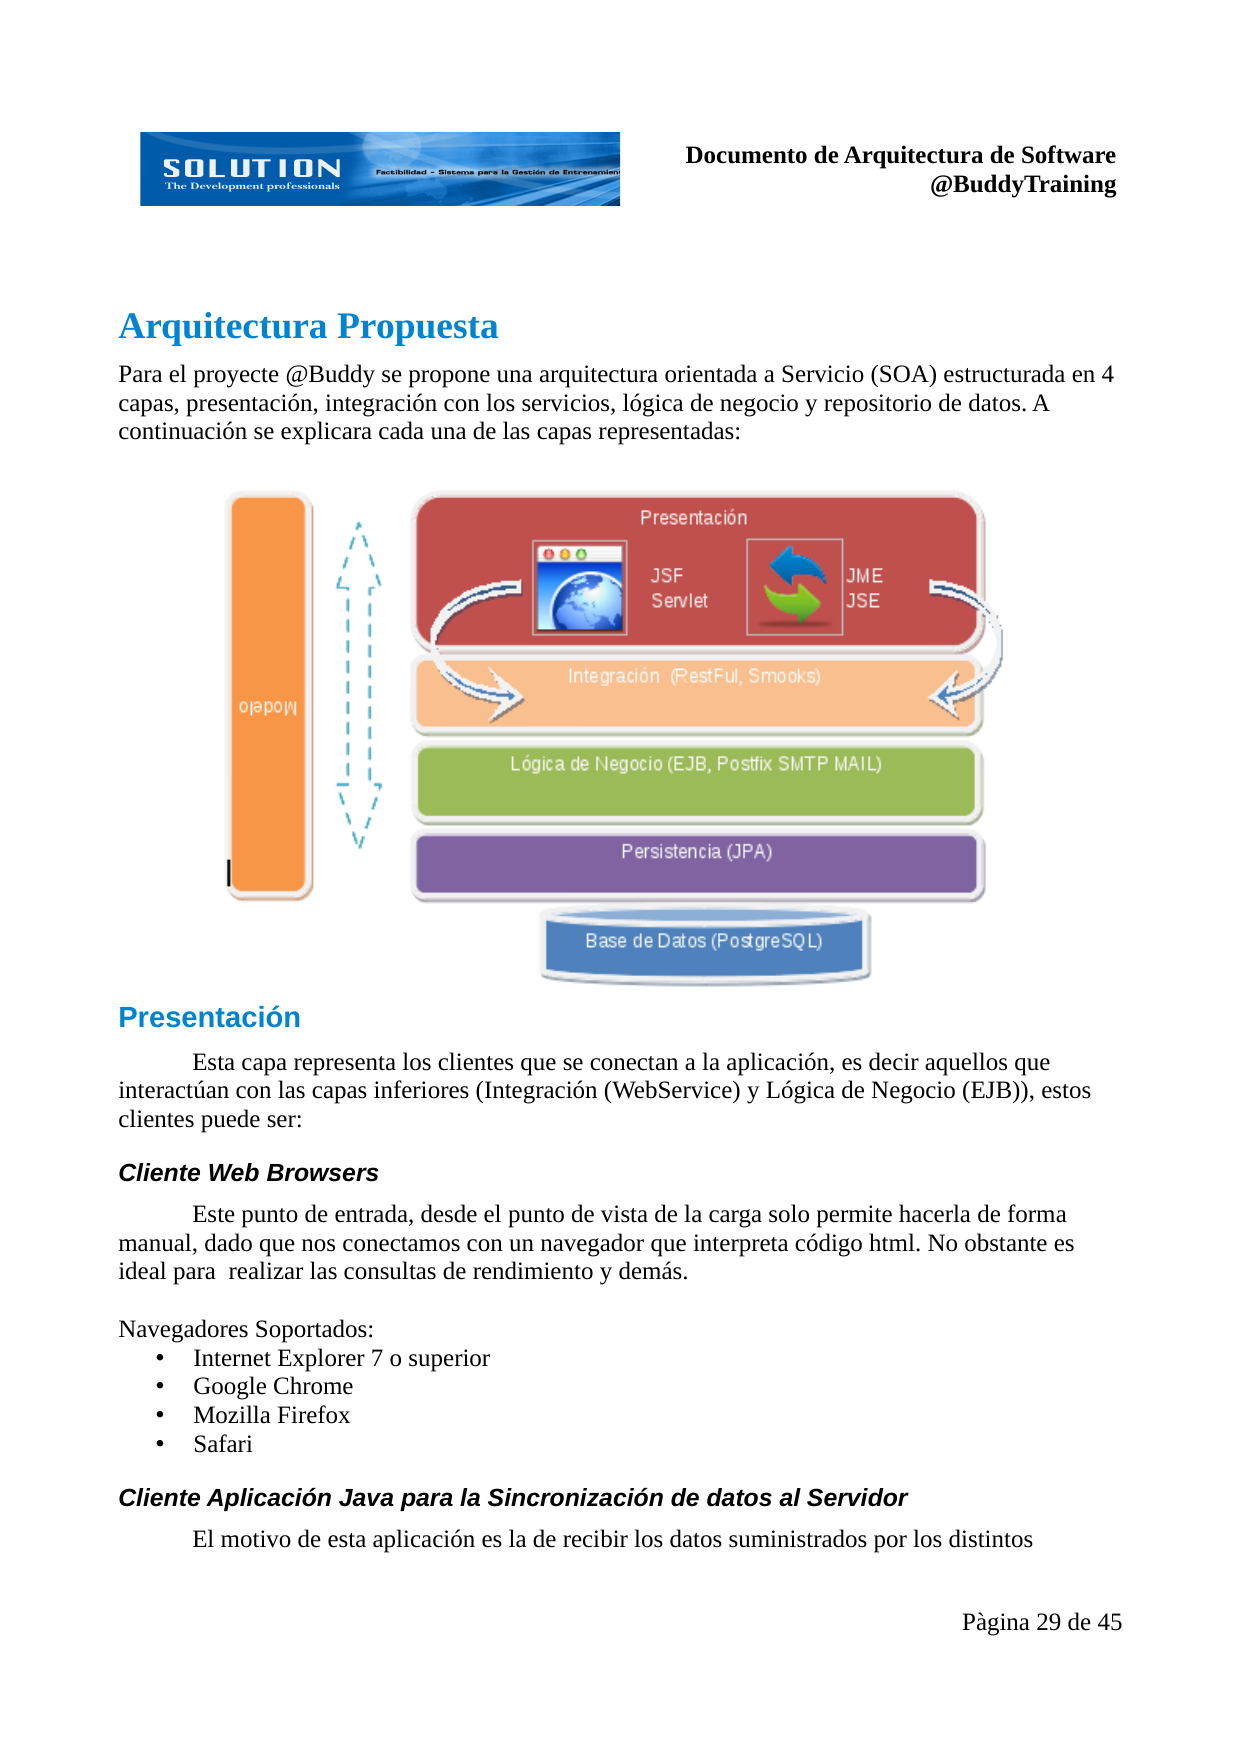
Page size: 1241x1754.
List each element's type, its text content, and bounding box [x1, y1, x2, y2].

text El motivo de esta aplicación es la de recibir los datos suministrados por los distintos [118, 1524, 1122, 1552]
text Este punto de entrada, desde el punto de vista de la carga solo permite hacerla de forma manual, dado que nos conectamos con un navegador que interpreta código html. No obstante es ideal para realizar las consultas de rendimiento y demás. [118, 1199, 1122, 1285]
list Internet Explorer 7 o superior [156, 1343, 1122, 1371]
picture [215, 473, 1025, 1001]
subtitle Arquitectura Propuesta [118, 303, 1122, 346]
list Safari [156, 1429, 1122, 1458]
subtitle Presentación [118, 1001, 1122, 1034]
text Navegadores Soportados: [118, 1314, 1122, 1343]
text Esta capa representa los clientes que se conectan a la aplicación, es decir aquellos que interactúan con las capas inferiores (Integración (WebService) y Lógica de Negocio (EJB)), estos clientes puede ser: [118, 1047, 1122, 1133]
list Google Chrome [156, 1371, 1122, 1400]
text Para el proyecte @Buddy se propone una arquitectura orientada a Servicio (SOA) estructurada en 4 capas, presentación, integración con los servicios, lógica de negocio y repositorio de datos. A continuación se explicara cada una de las capas representadas: [118, 359, 1122, 445]
subtitle Cliente Aplicación Java para la Sincronización de datos al Servidor [118, 1483, 1122, 1511]
subtitle Cliente Web Browsers [118, 1158, 1122, 1186]
list Mozilla Firefox [156, 1400, 1122, 1429]
picture [140, 132, 621, 206]
